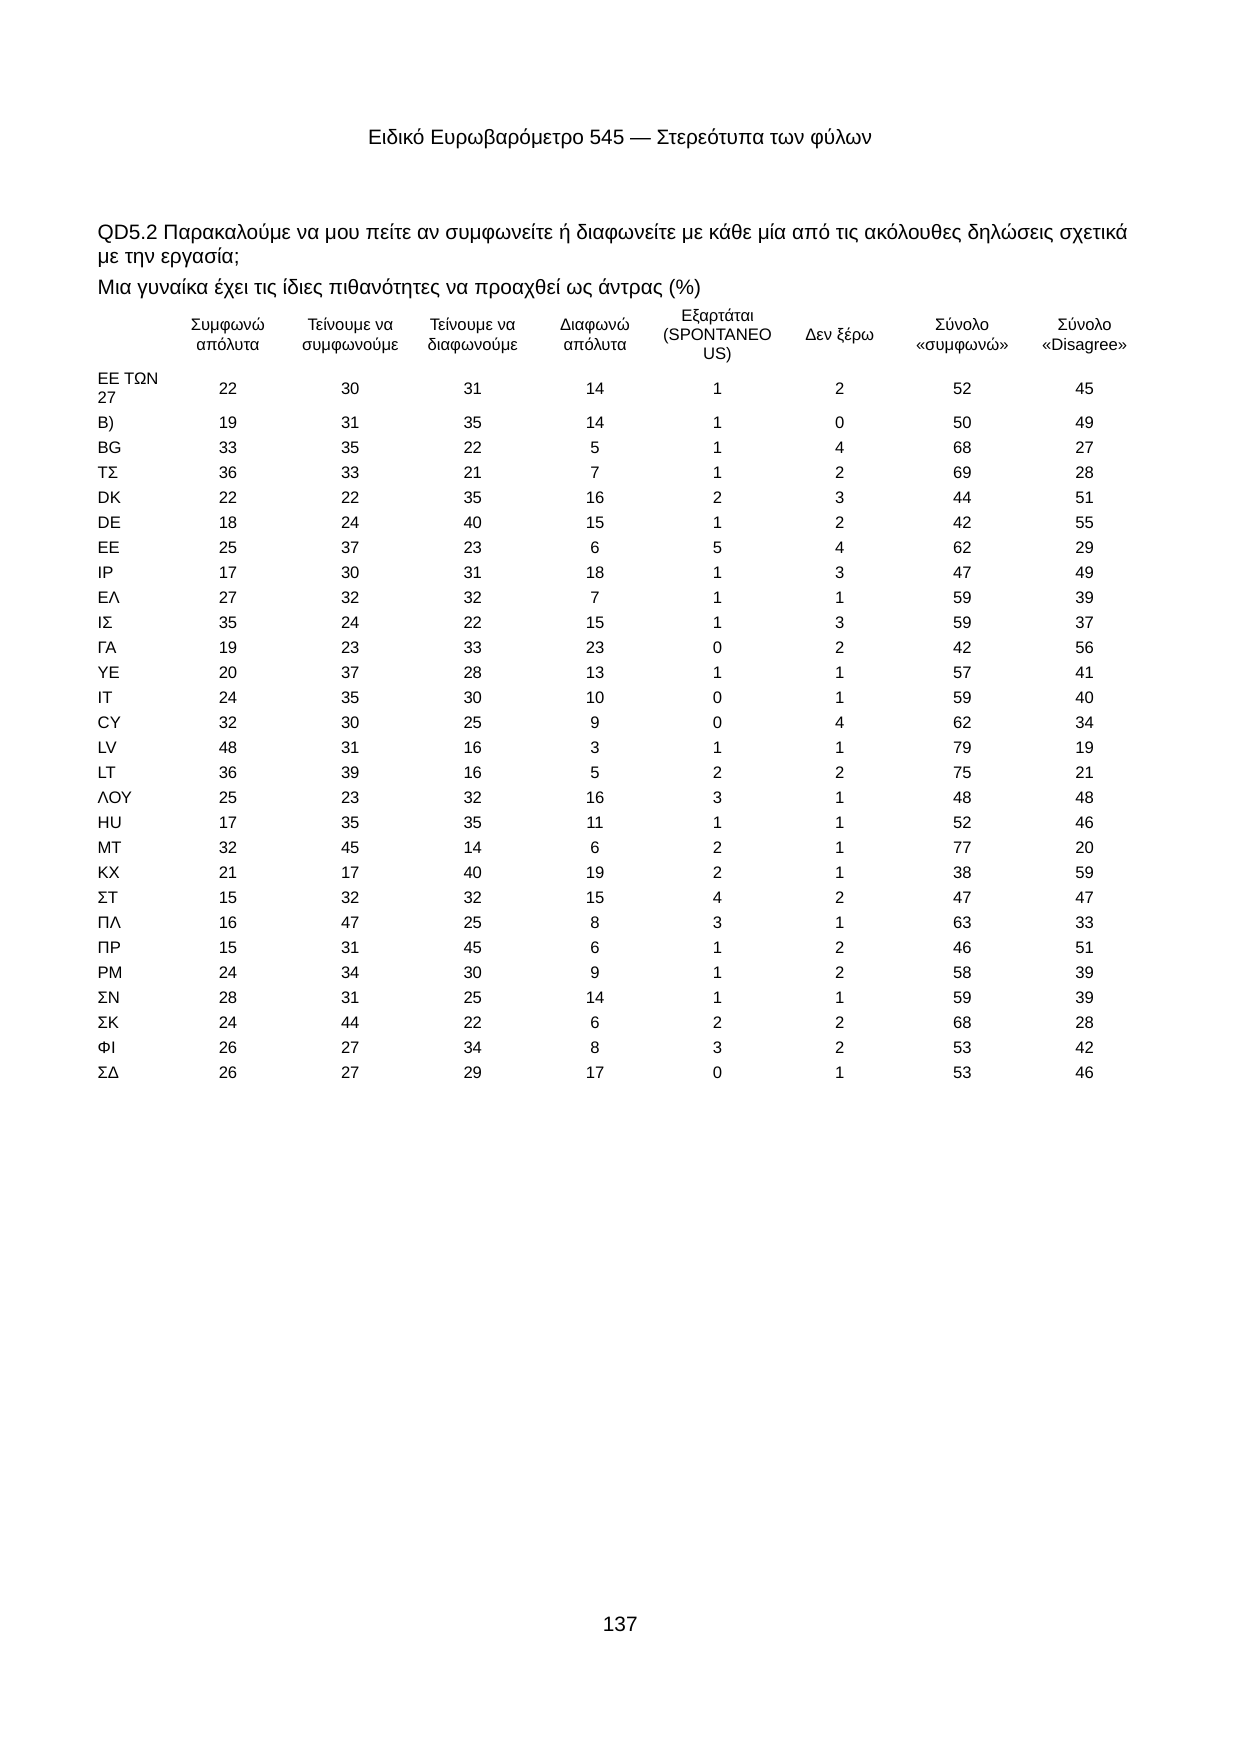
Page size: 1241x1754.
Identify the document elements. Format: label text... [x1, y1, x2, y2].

table_cell 31 [411, 560, 534, 585]
table_cell 17 [289, 860, 411, 885]
table_cell 77 [901, 835, 1023, 860]
table_cell ΥΕ [95, 660, 166, 685]
table_cell 23 [289, 635, 411, 660]
table_cell 33 [166, 435, 289, 460]
table_cell 1 [779, 985, 901, 1010]
table_cell 53 [901, 1060, 1023, 1085]
table_cell 0 [779, 410, 901, 435]
table_cell ΕΕ ΤΩΝ 27 [95, 366, 166, 410]
table_cell 27 [166, 585, 289, 610]
table_cell 1 [656, 610, 778, 635]
table_cell 1 [656, 985, 778, 1010]
table_cell 35 [411, 410, 534, 435]
table_cell 1 [656, 510, 778, 535]
table_cell 2 [779, 885, 901, 910]
table_cell 22 [289, 485, 411, 510]
table_cell 16 [411, 760, 534, 785]
table_cell Σύνολο «Disagree» [1023, 303, 1146, 366]
table_cell ΣΝ [95, 985, 166, 1010]
table_cell 24 [289, 510, 411, 535]
table_cell 48 [1023, 785, 1146, 810]
table_cell 23 [534, 635, 656, 660]
table_cell 23 [289, 785, 411, 810]
table_cell 39 [1023, 585, 1146, 610]
table_cell 52 [901, 366, 1023, 410]
table_cell 49 [1023, 410, 1146, 435]
table_cell 39 [1023, 985, 1146, 1010]
table_cell 37 [289, 535, 411, 560]
table_cell 22 [411, 1010, 534, 1035]
table_cell 29 [411, 1060, 534, 1085]
table_cell 47 [1023, 885, 1146, 910]
table_cell 1 [779, 1060, 901, 1085]
table_cell 26 [166, 1060, 289, 1085]
table_cell 58 [901, 960, 1023, 985]
table_cell 39 [289, 760, 411, 785]
table_cell 3 [656, 910, 778, 935]
table_cell 36 [166, 760, 289, 785]
table_cell 25 [166, 535, 289, 560]
table_cell 5 [534, 435, 656, 460]
table_cell 4 [779, 435, 901, 460]
table_cell 1 [656, 735, 778, 760]
table_cell 44 [289, 1010, 411, 1035]
table_cell 34 [1023, 710, 1146, 735]
table_cell 30 [289, 366, 411, 410]
table_cell 28 [166, 985, 289, 1010]
table_cell 1 [779, 785, 901, 810]
table_cell 1 [656, 560, 778, 585]
table_cell 5 [656, 535, 778, 560]
table_cell 24 [289, 610, 411, 635]
table_cell 19 [166, 635, 289, 660]
table_cell 42 [1023, 1035, 1146, 1060]
table_cell 51 [1023, 485, 1146, 510]
table_cell Β) [95, 410, 166, 435]
table_cell 1 [779, 860, 901, 885]
table_cell 13 [534, 660, 656, 685]
table_cell 19 [534, 860, 656, 885]
table_cell 37 [1023, 610, 1146, 635]
table_cell 1 [656, 935, 778, 960]
table_cell 9 [534, 710, 656, 735]
table_cell 62 [901, 710, 1023, 735]
table_cell 44 [901, 485, 1023, 510]
table_cell 1 [656, 366, 778, 410]
table_cell 2 [779, 460, 901, 485]
table_cell 16 [166, 910, 289, 935]
table_cell 20 [166, 660, 289, 685]
table_cell 15 [166, 885, 289, 910]
table_cell 2 [779, 366, 901, 410]
table_cell 32 [166, 710, 289, 735]
table_cell CY [95, 710, 166, 735]
table_cell 7 [534, 460, 656, 485]
table_cell 30 [289, 710, 411, 735]
table_cell 4 [779, 535, 901, 560]
table_cell 35 [411, 485, 534, 510]
table_cell 39 [1023, 960, 1146, 985]
table_cell [95, 303, 166, 366]
table_cell 36 [166, 460, 289, 485]
table_cell 48 [166, 735, 289, 760]
table_cell ΦΙ [95, 1035, 166, 1060]
table_cell 53 [901, 1035, 1023, 1060]
table_cell 1 [779, 810, 901, 835]
table_cell 29 [1023, 535, 1146, 560]
table_cell 14 [411, 835, 534, 860]
table_cell ΚΧ [95, 860, 166, 885]
table_cell 6 [534, 1010, 656, 1035]
table_cell 35 [411, 810, 534, 835]
table_cell DK [95, 485, 166, 510]
table_cell 59 [901, 610, 1023, 635]
table_cell 32 [411, 785, 534, 810]
table_cell 15 [534, 885, 656, 910]
table_cell HU [95, 810, 166, 835]
table_cell 30 [411, 960, 534, 985]
table_cell 31 [289, 935, 411, 960]
table_cell 46 [1023, 810, 1146, 835]
table_cell 21 [1023, 760, 1146, 785]
table_cell 5 [534, 760, 656, 785]
table_cell 18 [166, 510, 289, 535]
table_cell 22 [411, 610, 534, 635]
table_cell 52 [901, 810, 1023, 835]
table_cell 27 [289, 1060, 411, 1085]
table_cell 42 [901, 510, 1023, 535]
table_cell LV [95, 735, 166, 760]
table_cell 16 [534, 485, 656, 510]
table_cell 2 [656, 1010, 778, 1035]
table_cell 24 [166, 685, 289, 710]
table_cell 75 [901, 760, 1023, 785]
table_cell 3 [656, 1035, 778, 1060]
table_cell 10 [534, 685, 656, 710]
table_cell 25 [411, 710, 534, 735]
table_cell ΠΡ [95, 935, 166, 960]
table_cell 21 [411, 460, 534, 485]
table_cell ΠΛ [95, 910, 166, 935]
table_cell 1 [656, 585, 778, 610]
table_cell DE [95, 510, 166, 535]
table_cell 33 [411, 635, 534, 660]
table_cell 6 [534, 535, 656, 560]
table_cell 32 [289, 885, 411, 910]
table_cell 9 [534, 960, 656, 985]
table_cell Τείνουμε να διαφωνούμε [411, 303, 534, 366]
table_cell 27 [1023, 435, 1146, 460]
table_cell 49 [1023, 560, 1146, 585]
table_cell 57 [901, 660, 1023, 685]
table_cell 47 [901, 885, 1023, 910]
table_cell ΜΤ [95, 835, 166, 860]
table_cell 62 [901, 535, 1023, 560]
table_cell 22 [166, 366, 289, 410]
table_cell 51 [1023, 935, 1146, 960]
table_cell 3 [779, 485, 901, 510]
table_cell 14 [534, 985, 656, 1010]
table_cell Τείνουμε να συμφωνούμε [289, 303, 411, 366]
table_cell 16 [411, 735, 534, 760]
table_cell 30 [411, 685, 534, 710]
table_cell 1 [779, 735, 901, 760]
table_cell 28 [411, 660, 534, 685]
table_cell 35 [289, 685, 411, 710]
table_cell 45 [1023, 366, 1146, 410]
table_cell 1 [779, 585, 901, 610]
table_cell 68 [901, 435, 1023, 460]
table_cell 0 [656, 635, 778, 660]
table_cell 14 [534, 366, 656, 410]
table_cell 15 [534, 610, 656, 635]
table_cell 31 [289, 985, 411, 1010]
table_cell 45 [289, 835, 411, 860]
table_cell BG [95, 435, 166, 460]
table_cell 33 [1023, 910, 1146, 935]
table_cell 1 [779, 910, 901, 935]
table_cell Σύνολο «συμφωνώ» [901, 303, 1023, 366]
table_cell 46 [1023, 1060, 1146, 1085]
table_cell 63 [901, 910, 1023, 935]
table_cell 47 [289, 910, 411, 935]
table_cell 55 [1023, 510, 1146, 535]
table_cell 14 [534, 410, 656, 435]
table_header QD5.2 Παρακαλούμε να μου πείτε αν συμφωνείτε ή διαφωνείτε με κάθε μία από τις ακόλουθες δηλώσεις σχετικά με την εργασία; [95, 217, 1146, 270]
table_cell 4 [779, 710, 901, 735]
table_cell 2 [779, 935, 901, 960]
table_cell 40 [411, 860, 534, 885]
table_cell 79 [901, 735, 1023, 760]
table_cell 8 [534, 910, 656, 935]
table_cell 24 [166, 1010, 289, 1035]
table_cell 25 [411, 910, 534, 935]
table_cell 21 [166, 860, 289, 885]
table_cell Διαφωνώ απόλυτα [534, 303, 656, 366]
table_cell 31 [411, 366, 534, 410]
table_cell 17 [166, 810, 289, 835]
table_cell Μια γυναίκα έχει τις ίδιες πιθανότητες να προαχθεί ως άντρας (%) [95, 270, 1146, 303]
table_cell 22 [411, 435, 534, 460]
table_cell 20 [1023, 835, 1146, 860]
table_cell 16 [534, 785, 656, 810]
table_cell 32 [411, 885, 534, 910]
table_cell 2 [656, 860, 778, 885]
table_cell 2 [779, 1010, 901, 1035]
table_cell 17 [534, 1060, 656, 1085]
table_cell 1 [656, 960, 778, 985]
table_cell 26 [166, 1035, 289, 1060]
table_cell 0 [656, 710, 778, 735]
table_cell ΙΡ [95, 560, 166, 585]
table_cell 32 [166, 835, 289, 860]
table_cell 2 [656, 485, 778, 510]
table_cell 46 [901, 935, 1023, 960]
table_cell 1 [656, 410, 778, 435]
table_cell 3 [534, 735, 656, 760]
table_cell ΣΚ [95, 1010, 166, 1035]
table_cell ΛΟΥ [95, 785, 166, 810]
table_cell 2 [779, 635, 901, 660]
table_cell 32 [411, 585, 534, 610]
table_cell 1 [779, 835, 901, 860]
table_cell ΓΑ [95, 635, 166, 660]
table_cell ΡΜ [95, 960, 166, 985]
table_cell 1 [656, 660, 778, 685]
table_cell 3 [656, 785, 778, 810]
table_cell 31 [289, 410, 411, 435]
table_cell 28 [1023, 1010, 1146, 1035]
table_cell 40 [1023, 685, 1146, 710]
table_cell 1 [656, 460, 778, 485]
table_cell 19 [1023, 735, 1146, 760]
table_cell 2 [779, 760, 901, 785]
table_cell 3 [779, 560, 901, 585]
table_cell 40 [411, 510, 534, 535]
table_cell 18 [534, 560, 656, 585]
table_cell 24 [166, 960, 289, 985]
table_cell 34 [289, 960, 411, 985]
table_cell 25 [166, 785, 289, 810]
table_cell 59 [901, 685, 1023, 710]
table_cell Συμφωνώ απόλυτα [166, 303, 289, 366]
table_cell 56 [1023, 635, 1146, 660]
table_cell 33 [289, 460, 411, 485]
table_cell Εξαρτάται (SPONTANEOUS) [656, 303, 778, 366]
table_cell 42 [901, 635, 1023, 660]
table_cell IT [95, 685, 166, 710]
table_cell ΤΣ [95, 460, 166, 485]
table_cell 59 [901, 585, 1023, 610]
table_cell 47 [901, 560, 1023, 585]
table_cell 1 [656, 810, 778, 835]
table_cell 35 [166, 610, 289, 635]
table_cell 48 [901, 785, 1023, 810]
table_cell 17 [166, 560, 289, 585]
table_cell 59 [901, 985, 1023, 1010]
table_cell ΙΣ [95, 610, 166, 635]
table_cell 35 [289, 435, 411, 460]
table_cell 1 [656, 435, 778, 460]
table_cell 27 [289, 1035, 411, 1060]
table_cell 2 [656, 760, 778, 785]
table_cell 41 [1023, 660, 1146, 685]
table_cell 68 [901, 1010, 1023, 1035]
table_cell 38 [901, 860, 1023, 885]
table_cell 6 [534, 835, 656, 860]
table_cell 2 [656, 835, 778, 860]
table_cell 30 [289, 560, 411, 585]
table_cell 0 [656, 685, 778, 710]
table_cell ΣΔ [95, 1060, 166, 1085]
table_cell 35 [289, 810, 411, 835]
table_cell ΕΛ [95, 585, 166, 610]
table_cell 45 [411, 935, 534, 960]
table_cell 2 [779, 1035, 901, 1060]
table_cell 7 [534, 585, 656, 610]
table_cell 50 [901, 410, 1023, 435]
table_cell 31 [289, 735, 411, 760]
table_cell 25 [411, 985, 534, 1010]
table_cell 23 [411, 535, 534, 560]
table_cell LT [95, 760, 166, 785]
table_cell ΕΕ [95, 535, 166, 560]
table_cell 19 [166, 410, 289, 435]
table_cell 8 [534, 1035, 656, 1060]
table_cell 37 [289, 660, 411, 685]
table_cell 2 [779, 510, 901, 535]
table_cell 28 [1023, 460, 1146, 485]
table_cell 11 [534, 810, 656, 835]
table_cell 59 [1023, 860, 1146, 885]
table_cell 2 [779, 960, 901, 985]
table_cell 1 [779, 685, 901, 710]
table_cell 15 [166, 935, 289, 960]
table_cell 4 [656, 885, 778, 910]
table_cell ΣΤ [95, 885, 166, 910]
table_cell 34 [411, 1035, 534, 1060]
table_cell 1 [779, 660, 901, 685]
table_cell Δεν ξέρω [779, 303, 901, 366]
table_cell 22 [166, 485, 289, 510]
table_cell 32 [289, 585, 411, 610]
table_cell 69 [901, 460, 1023, 485]
table_cell 3 [779, 610, 901, 635]
table_cell 0 [656, 1060, 778, 1085]
table_cell 15 [534, 510, 656, 535]
table_cell 6 [534, 935, 656, 960]
